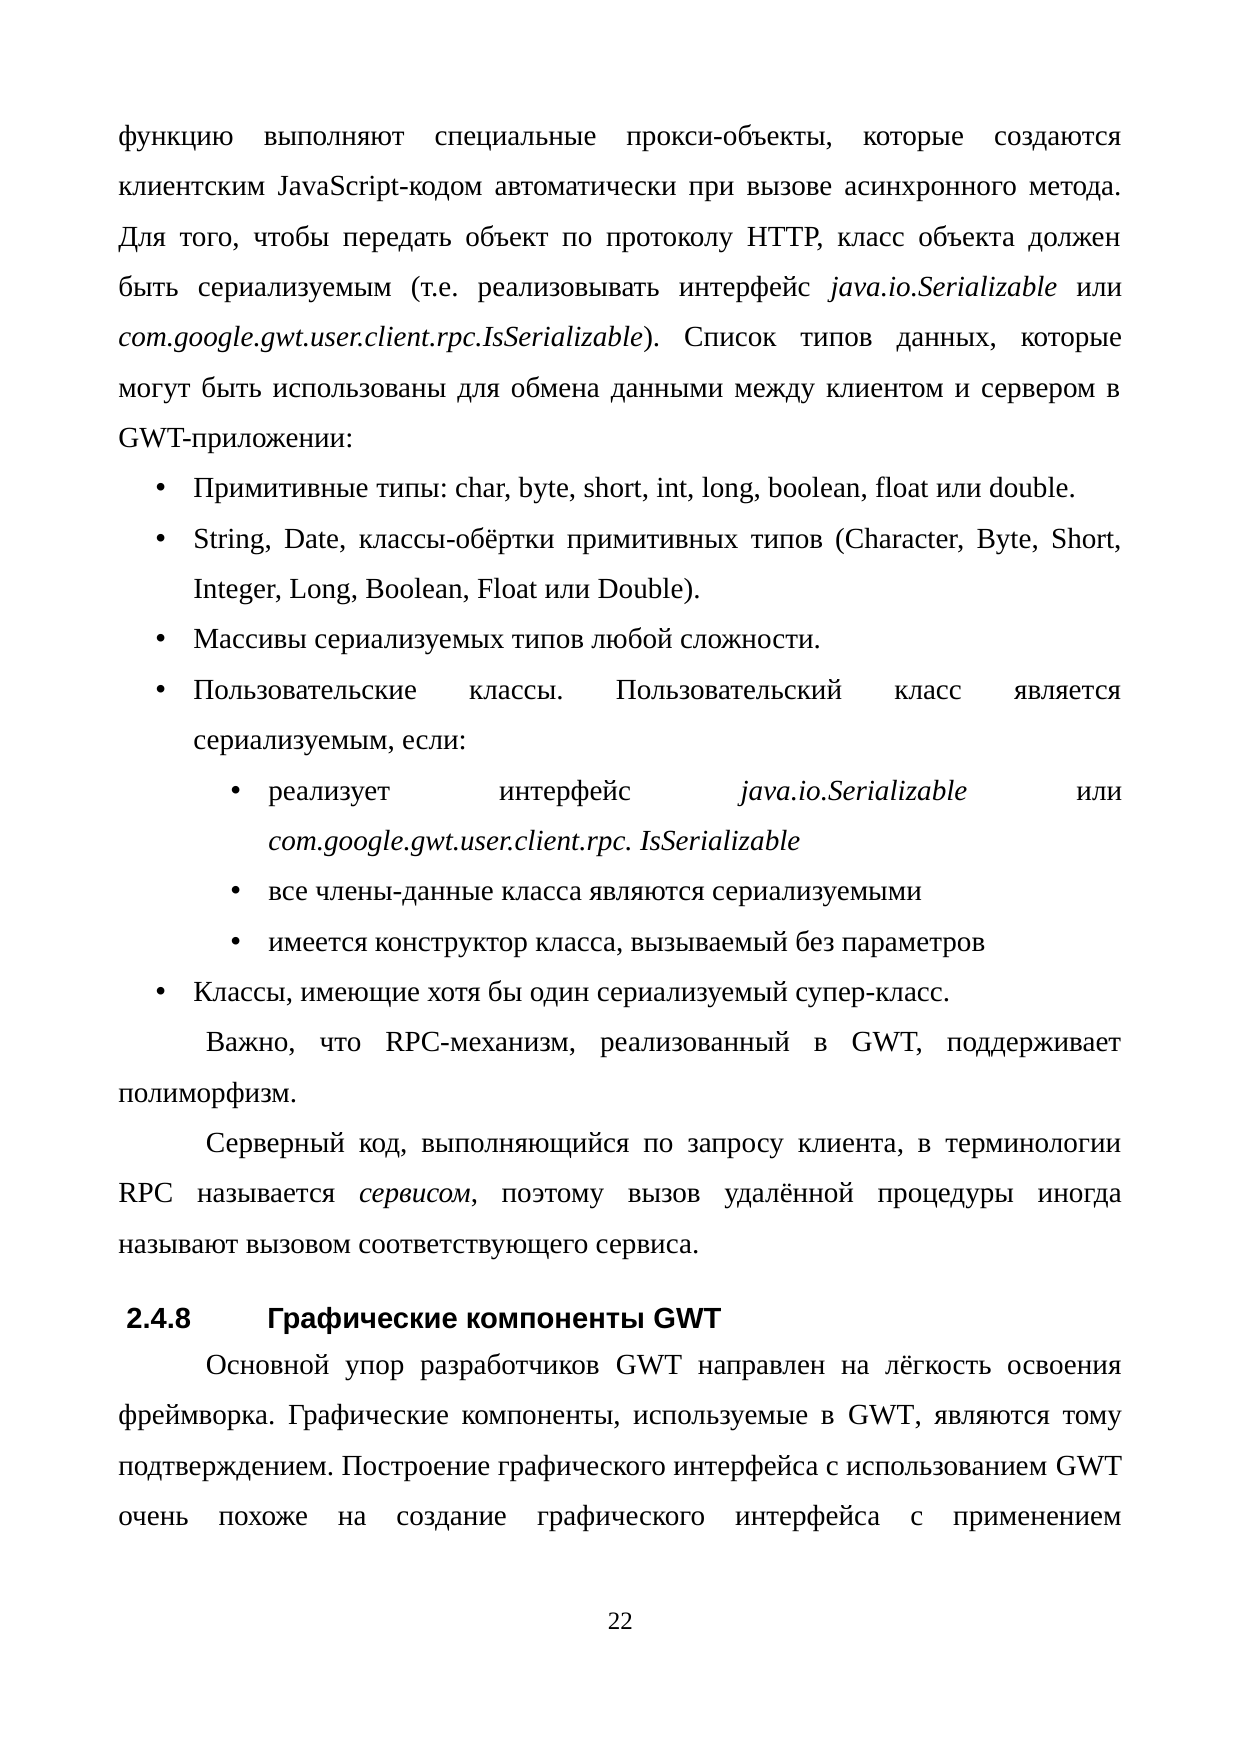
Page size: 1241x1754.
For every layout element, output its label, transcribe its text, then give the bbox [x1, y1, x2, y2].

text Основной упор разработчиков GWT направлен на лёгкость освоения фреймворка. Графические компоненты, используемые в GWT, являются тому подтверждением. Построение графического интерфейса с использованием GWT очень похоже на создание графического интерфейса с применением [118, 1347, 1122, 1532]
text функцию выполняют специальные прокси-объекты, которые создаются клиентским JavaScript-кодом автоматически при вызове асинхронного метода. Для того, чтобы передать объект по протоколу HTTP, класс объекта должен быть сериализуемым (т.е. реализовывать интерфейс java.io.Serializable или com.google.gwt.user.client.rpc.IsSerializable). Список типов данных, которые могут быть использованы для обмена данными между клиентом и сервером в GWT-приложении: [118, 118, 1122, 453]
list String, Date, классы-обёртки примитивных типов (Character, Byte, Short, Integer, Long, Boolean, Float или Double). [156, 521, 1122, 605]
list Пользовательские классы. Пользовательский класс является сериализуемым, если: [156, 672, 1122, 756]
text Важно, что RPC-механизм, реализованный в GWT, поддерживает полиморфизм. [118, 1024, 1122, 1108]
list Примитивные типы: char, byte, short, int, long, boolean, float или double. [156, 470, 1122, 504]
subtitle Графические компоненты GWT [118, 1301, 1122, 1335]
list все члены-данные класса являются сериализуемыми [231, 873, 1122, 907]
text Серверный код, выполняющийся по запросу клиента, в терминологии RPC называется сервисом, поэтому вызов удалённой процедуры иногда называют вызовом соответствующего сервиса. [118, 1125, 1122, 1259]
list реализует интерфейс java.io.Serializable или com.google.gwt.user.client.rpc. IsSerializable [231, 773, 1122, 857]
list Массивы сериализуемых типов любой сложности. [156, 621, 1122, 655]
list Классы, имеющие хотя бы один сериализуемый супер-класс. [156, 974, 1122, 1008]
list имеется конструктор класса, вызываемый без параметров [231, 924, 1122, 957]
